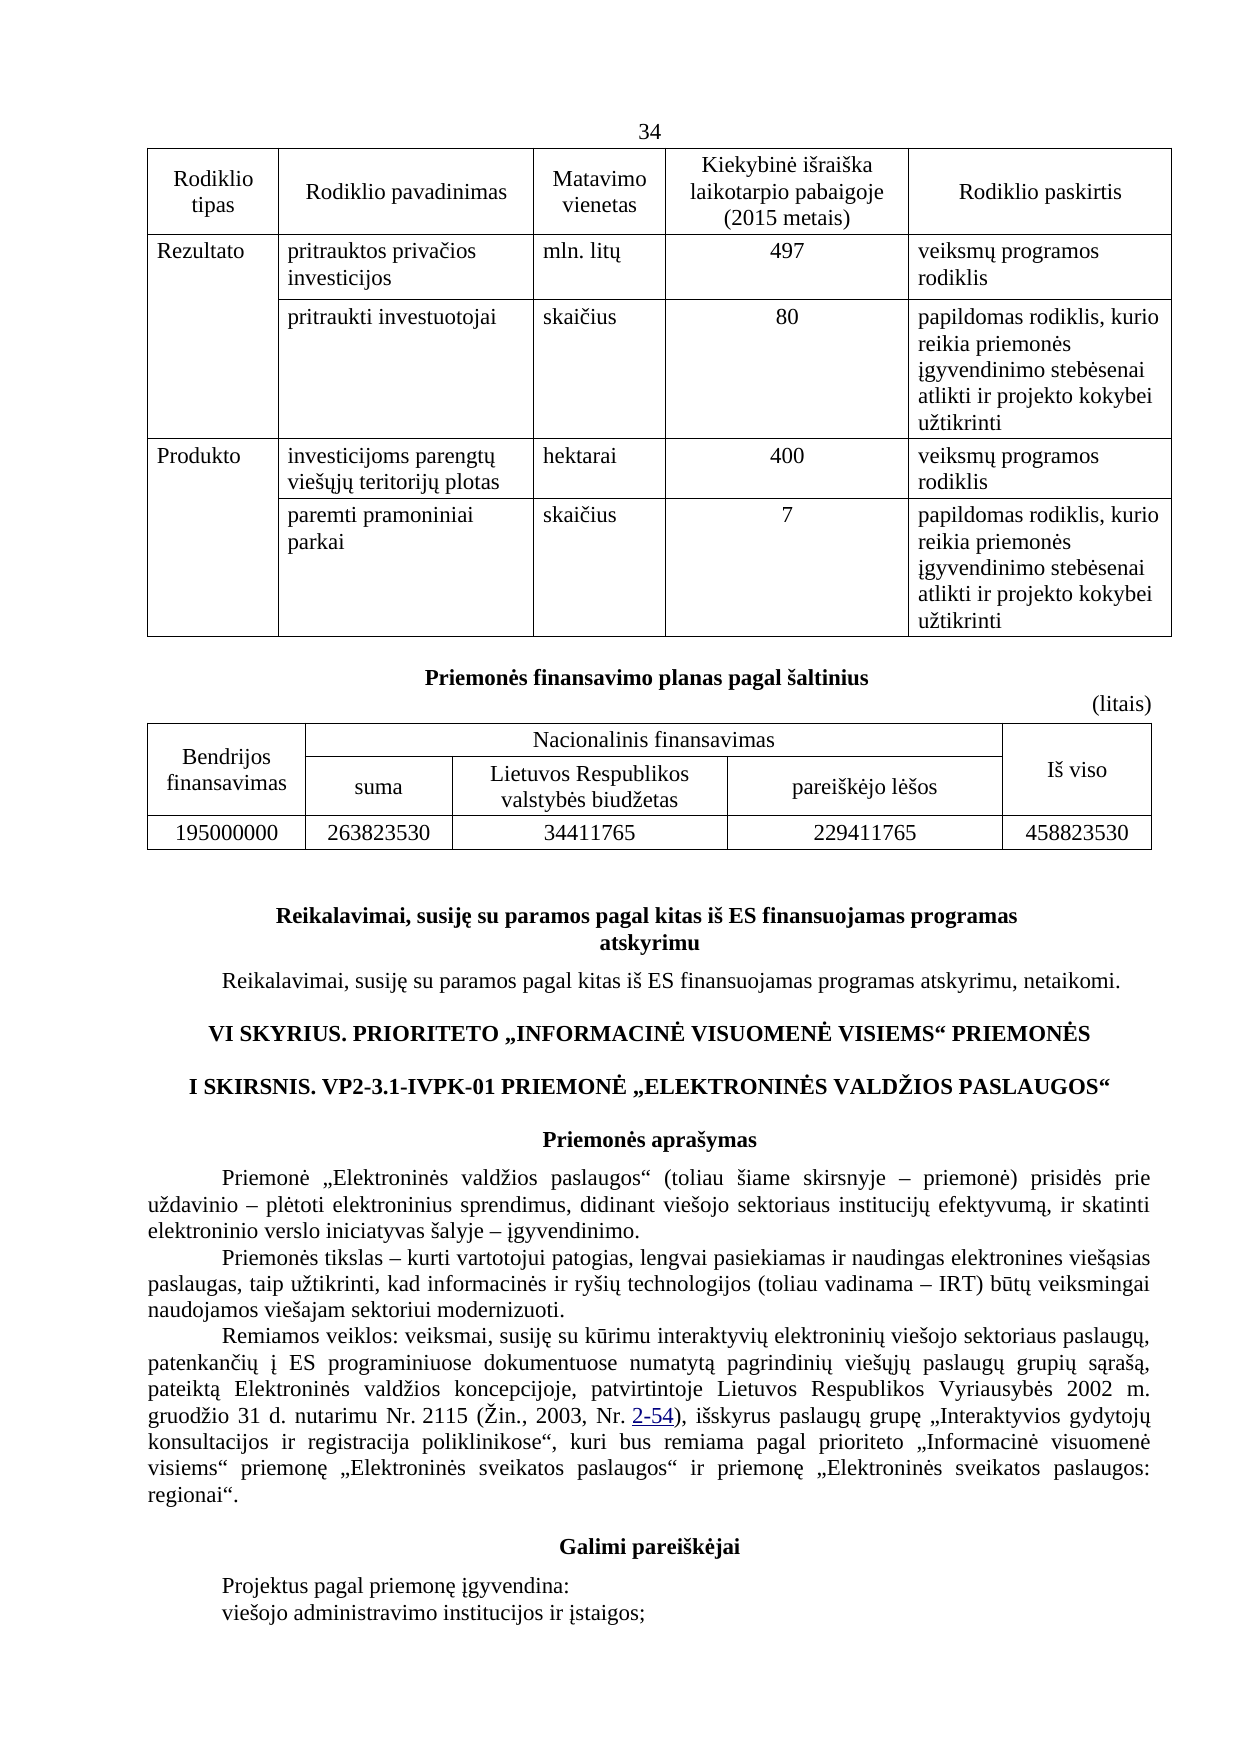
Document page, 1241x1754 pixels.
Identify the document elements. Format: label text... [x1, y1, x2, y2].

text Priemonės aprašymas [148, 1126, 1152, 1152]
table_cell 263823530 [306, 816, 452, 848]
table_cell paremti pramoniniai parkai [279, 499, 533, 636]
table_header Matavimo vienetas [534, 149, 665, 233]
table_cell papildomas rodiklis, kurio reikia priemonės įgyvendinimo stebėsenai atlikti ir projekto kokybei užtikrinti [909, 300, 1171, 438]
table_cell suma [306, 757, 452, 815]
table_cell 229411765 [728, 816, 1002, 848]
table_cell hektarai [534, 439, 665, 497]
table_cell investicijoms parengtų viešųjų teritorijų plotas [279, 439, 533, 497]
table_header Iš viso [1003, 724, 1151, 815]
table_cell veiksmų programos rodiklis [909, 235, 1171, 299]
table_header Nacionalinis finansavimas [306, 724, 1002, 756]
text Priemonės tikslas – kurti vartotojui patogias, lengvai pasiekiamas ir naudingas elektronines viešąsias paslaugas, taip užtikrinti, kad informacinės ir ryšių technologijos (toliau vadinama – IRT) būtų veiksmingai naudojamos viešajam sektoriui modernizuoti. [148, 1243, 1152, 1323]
table_cell 34411765 [453, 816, 727, 848]
table_cell Rezultato [148, 235, 278, 438]
table_header Rodiklio pavadinimas [279, 149, 533, 233]
table_cell 195000000 [148, 816, 305, 848]
table_header Rodiklio paskirtis [909, 149, 1171, 233]
table_header Rodiklio tipas [148, 149, 278, 233]
text Reikalavimai, susiję su paramos pagal kitas iš ES finansuojamas programas atskyrimu [148, 902, 1152, 955]
subtitle VI SKYRIUS. PRIORITETO „INFORMACINĖ VISUOMENĖ VISIEMS“ PRIEMONĖS [148, 1020, 1152, 1047]
table_header Kiekybinė išraiška laikotarpio pabaigoje (2015 metais) [666, 149, 908, 233]
table_cell skaičius [534, 499, 665, 636]
table_cell skaičius [534, 300, 665, 438]
table_cell Produkto [148, 439, 278, 636]
text Galimi pareiškėjai [148, 1533, 1152, 1560]
text Priemonė „Elektroninės valdžios paslaugos“ (toliau šiame skirsnyje – priemonė) prisidės prie uždavinio – plėtoti elektroninius sprendimus, didinant viešojo sektoriaus institucijų efektyvumą, ir skatinti elektroninio verslo iniciatyvas šalyje – įgyvendinimo. [148, 1164, 1152, 1243]
table_cell 7 [666, 499, 908, 636]
text viešojo administravimo institucijos ir įstaigos; [148, 1599, 1152, 1625]
text Priemonės finansavimo planas pagal šaltinius [148, 663, 1152, 690]
table_cell mln. litų [534, 235, 665, 299]
table_cell papildomas rodiklis, kurio reikia priemonės įgyvendinimo stebėsenai atlikti ir projekto kokybei užtikrinti [909, 499, 1171, 636]
table_cell Lietuvos Respublikos valstybės biudžetas [453, 757, 727, 815]
text (litais) [148, 690, 1152, 716]
table_cell veiksmų programos rodiklis [909, 439, 1171, 497]
subtitle I SKIRSNIS. VP2-3.1-IVPK-01 PRIEMONĖ „ELEKTRONINĖS VALDŽIOS PASLAUGOS“ [148, 1073, 1152, 1099]
table_cell 400 [666, 439, 908, 497]
table_cell pritraukti investuotojai [279, 300, 533, 438]
table_header Bendrijos finansavimas [148, 724, 305, 815]
table_cell 80 [666, 300, 908, 438]
table_cell pareiškėjo lėšos [728, 757, 1002, 815]
text Reikalavimai, susiję su paramos pagal kitas iš ES finansuojamas programas atskyrimu, netaikomi. [148, 967, 1152, 994]
table_cell 497 [666, 235, 908, 299]
table_cell 458823530 [1003, 816, 1151, 848]
text Remiamos veiklos: veiksmai, susiję su kūrimu interaktyvių elektroninių viešojo sektoriaus paslaugų, patenkančių į ES programiniuose dokumentuose numatytą pagrindinių viešųjų paslaugų grupių sąrašą, pateiktą Elektroninės valdžios koncepcijoje, patvirtintoje Lietuvos Respublikos Vyriausybės 2002 m. gruodžio 31 d. nutarimu Nr. 2115 (Žin., 2003, Nr. 2-54), išskyrus paslaugų grupę „Interaktyvios gydytojų konsultacijos ir registracija poliklinikose“, kuri bus remiama pagal prioriteto „Informacinė visuomenė visiems“ priemonę „Elektroninės sveikatos paslaugos“ ir priemonę „Elektroninės sveikatos paslaugos: regionai“. [148, 1323, 1152, 1507]
text Projektus pagal priemonę įgyvendina: [148, 1572, 1152, 1599]
table_cell pritrauktos privačios investicijos [279, 235, 533, 299]
